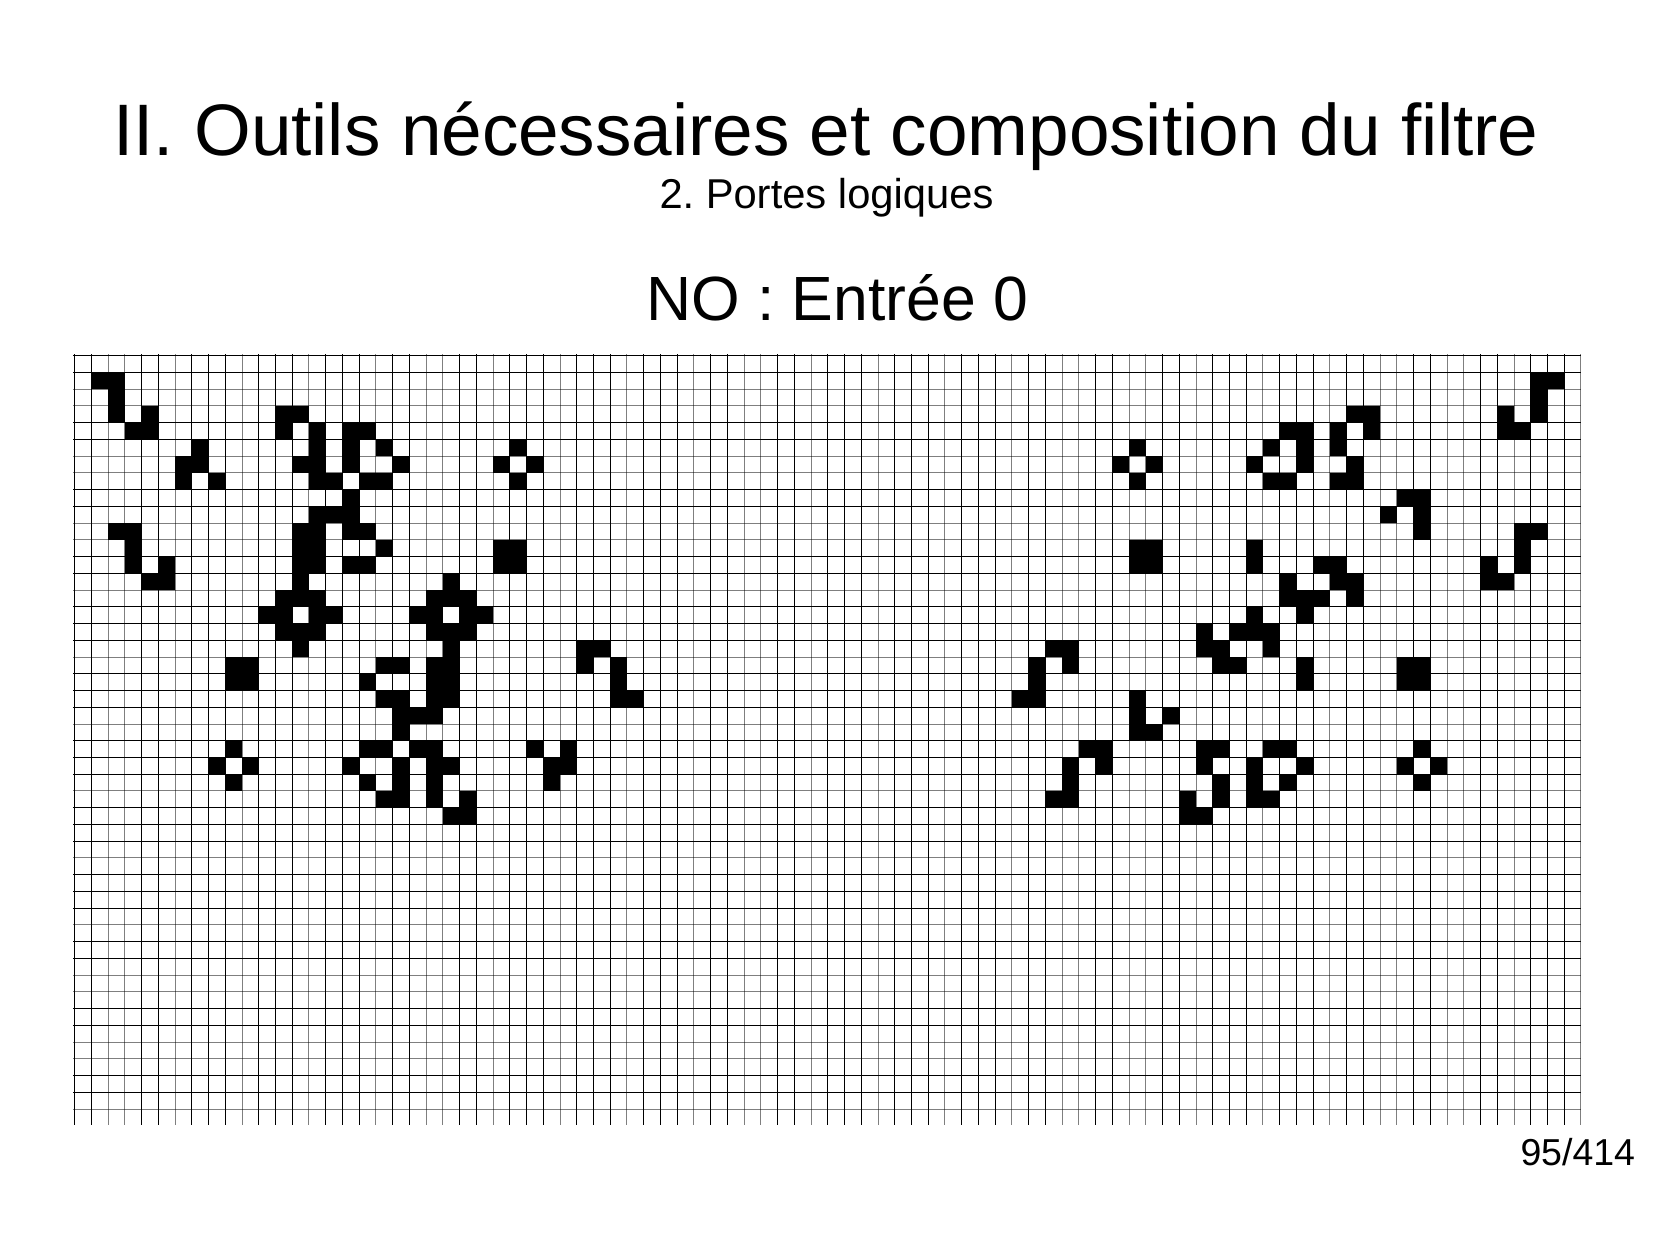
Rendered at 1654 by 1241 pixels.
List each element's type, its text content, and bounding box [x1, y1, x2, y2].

title II. Outils nécessaires et composition du filtre 2. Portes logiques [82, 49, 1571, 257]
picture [73, 354, 1581, 1125]
text_box NO : Entrée 0 [631, 256, 1044, 342]
text_box <number>/414 [1505, 1124, 1654, 1182]
